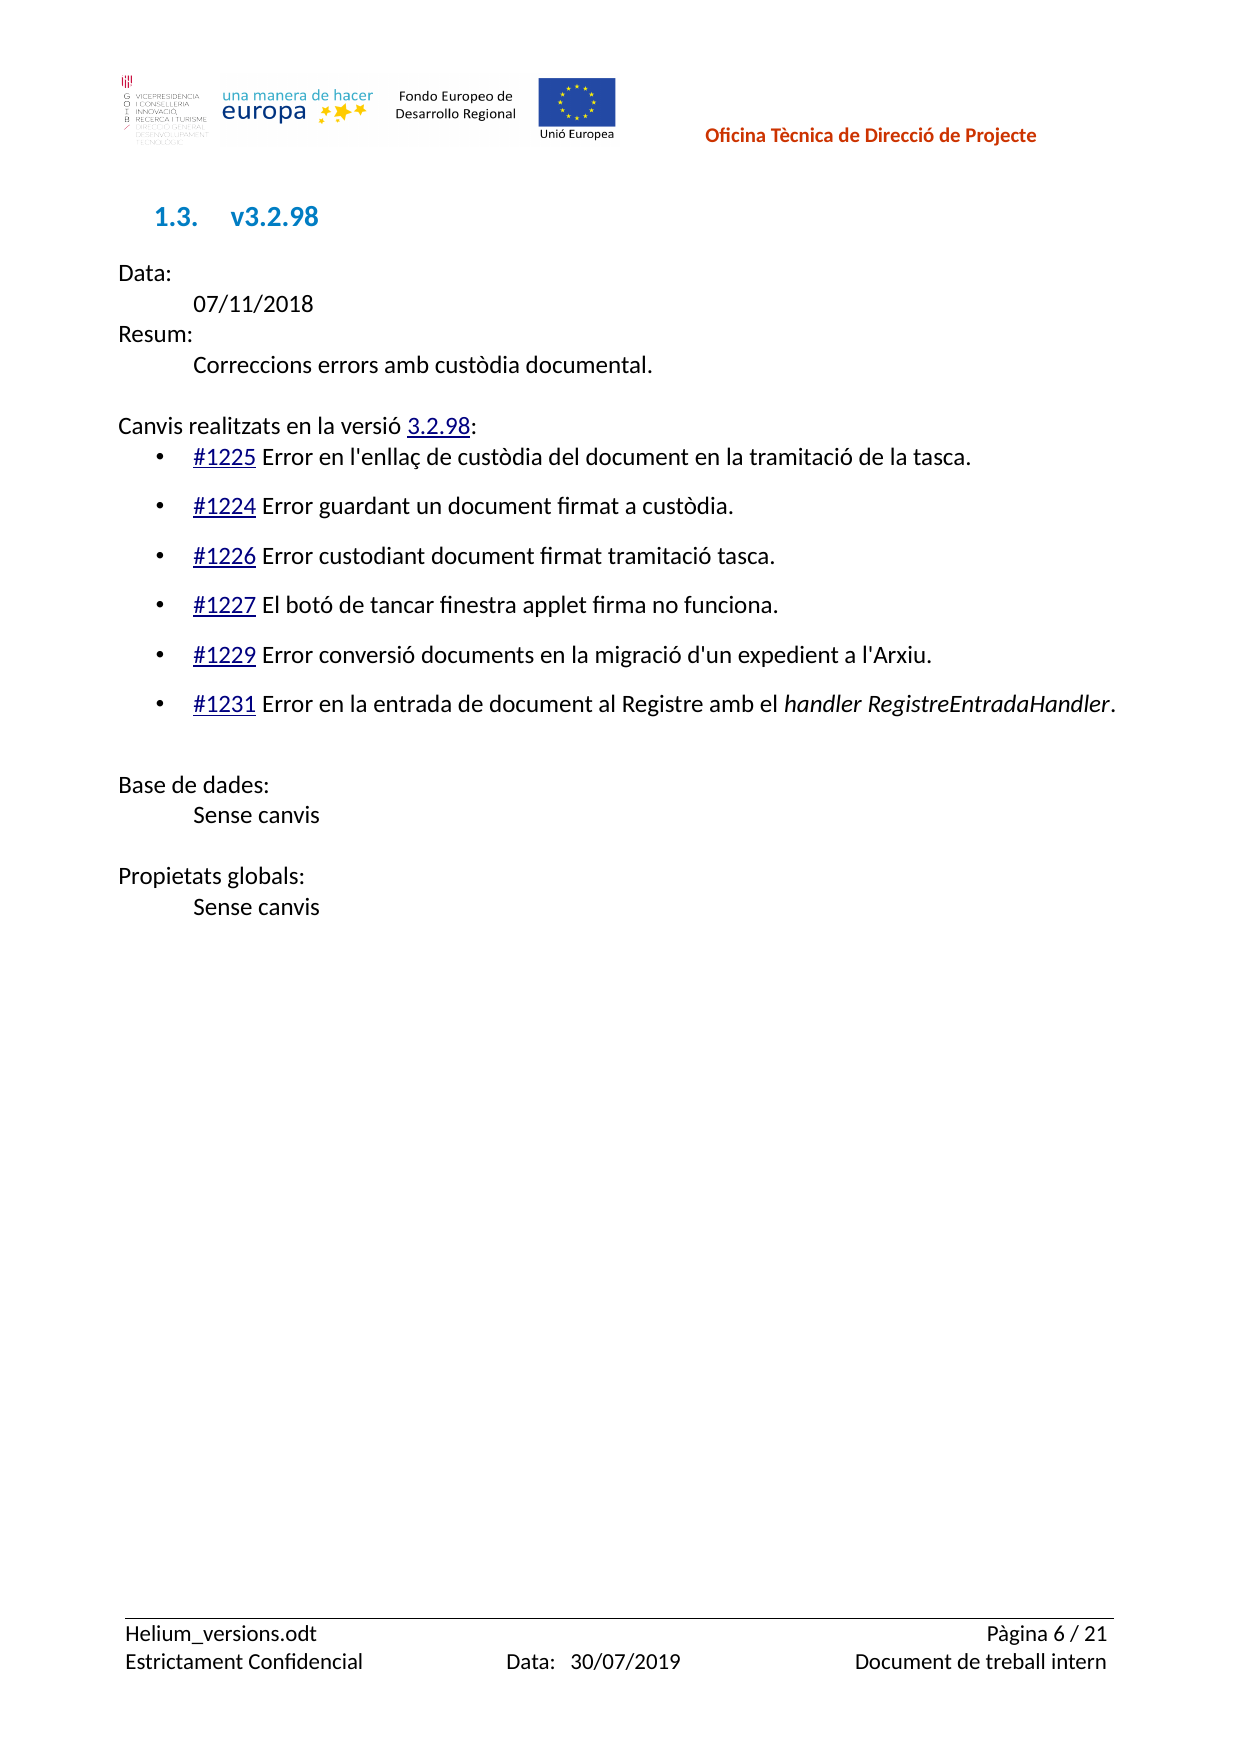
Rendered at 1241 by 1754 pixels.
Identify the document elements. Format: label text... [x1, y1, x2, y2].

text Base de dades: [118, 769, 1122, 799]
text Sense canvis [118, 799, 1122, 830]
text Sense canvis [118, 891, 1122, 921]
text Correccions errors amb custòdia documental. [118, 349, 1122, 380]
picture [118, 73, 213, 147]
text Resum: [118, 319, 1122, 349]
list #1229 Error conversió documents en la migració d'un expedient a l'Arxiu. [156, 639, 1122, 669]
text 07/11/2018 [118, 288, 1122, 319]
subtitle v3.2.98 [153, 198, 1122, 234]
text Propietats globals: [118, 860, 1122, 891]
text Data: [118, 258, 1122, 288]
list #1231 Error en la entrada de document al Registre amb el handler RegistreEntradaHandler. [156, 689, 1122, 719]
list #1225 Error en l'enllaç de custòdia del document en la tramitació de la tasca. [156, 441, 1122, 471]
list #1226 Error custodiant document firmat tramitació tasca. [156, 540, 1122, 570]
list #1224 Error guardant un document firmat a custòdia. [156, 490, 1122, 521]
picture [219, 73, 621, 147]
text Canvis realitzats en la versió 3.2.98: [118, 410, 1122, 441]
list #1227 El botó de tancar finestra applet firma no funciona. [156, 589, 1122, 620]
